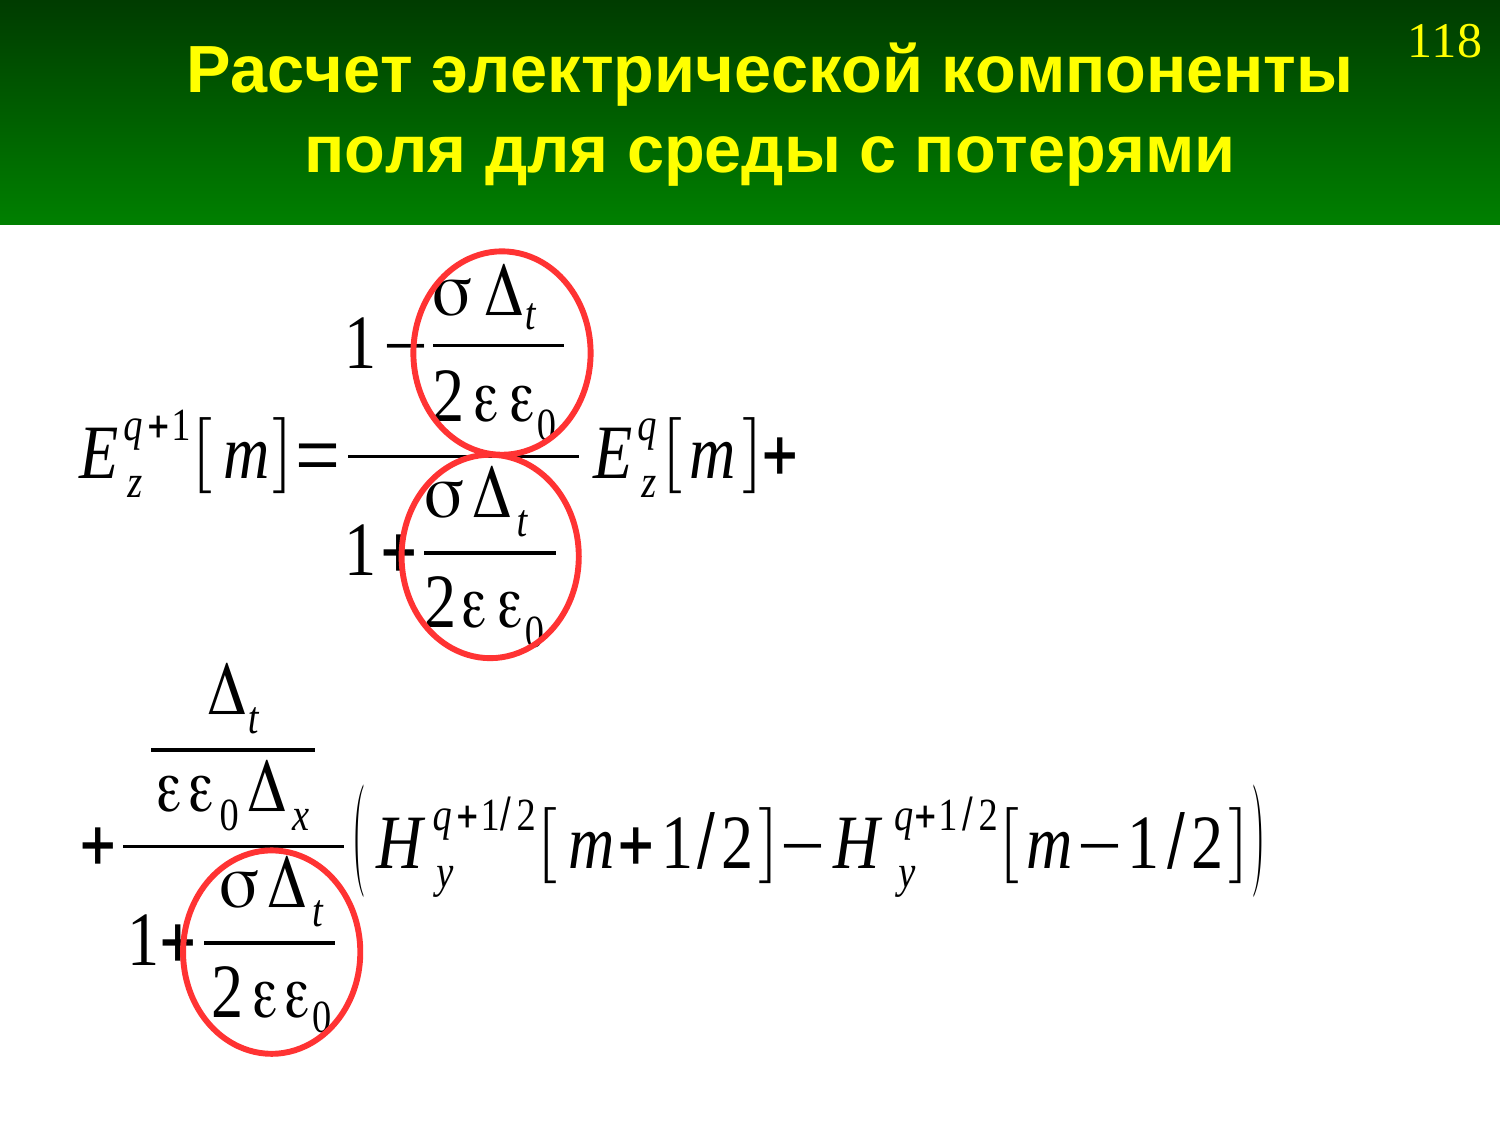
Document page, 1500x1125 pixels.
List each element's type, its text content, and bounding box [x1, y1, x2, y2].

chart [59, 257, 1279, 1045]
chart [405, 458, 575, 655]
title Расчет электрической компоненты поля для среды с потерями [100, 7, 1441, 204]
chart [417, 257, 587, 451]
chart [187, 854, 357, 1045]
